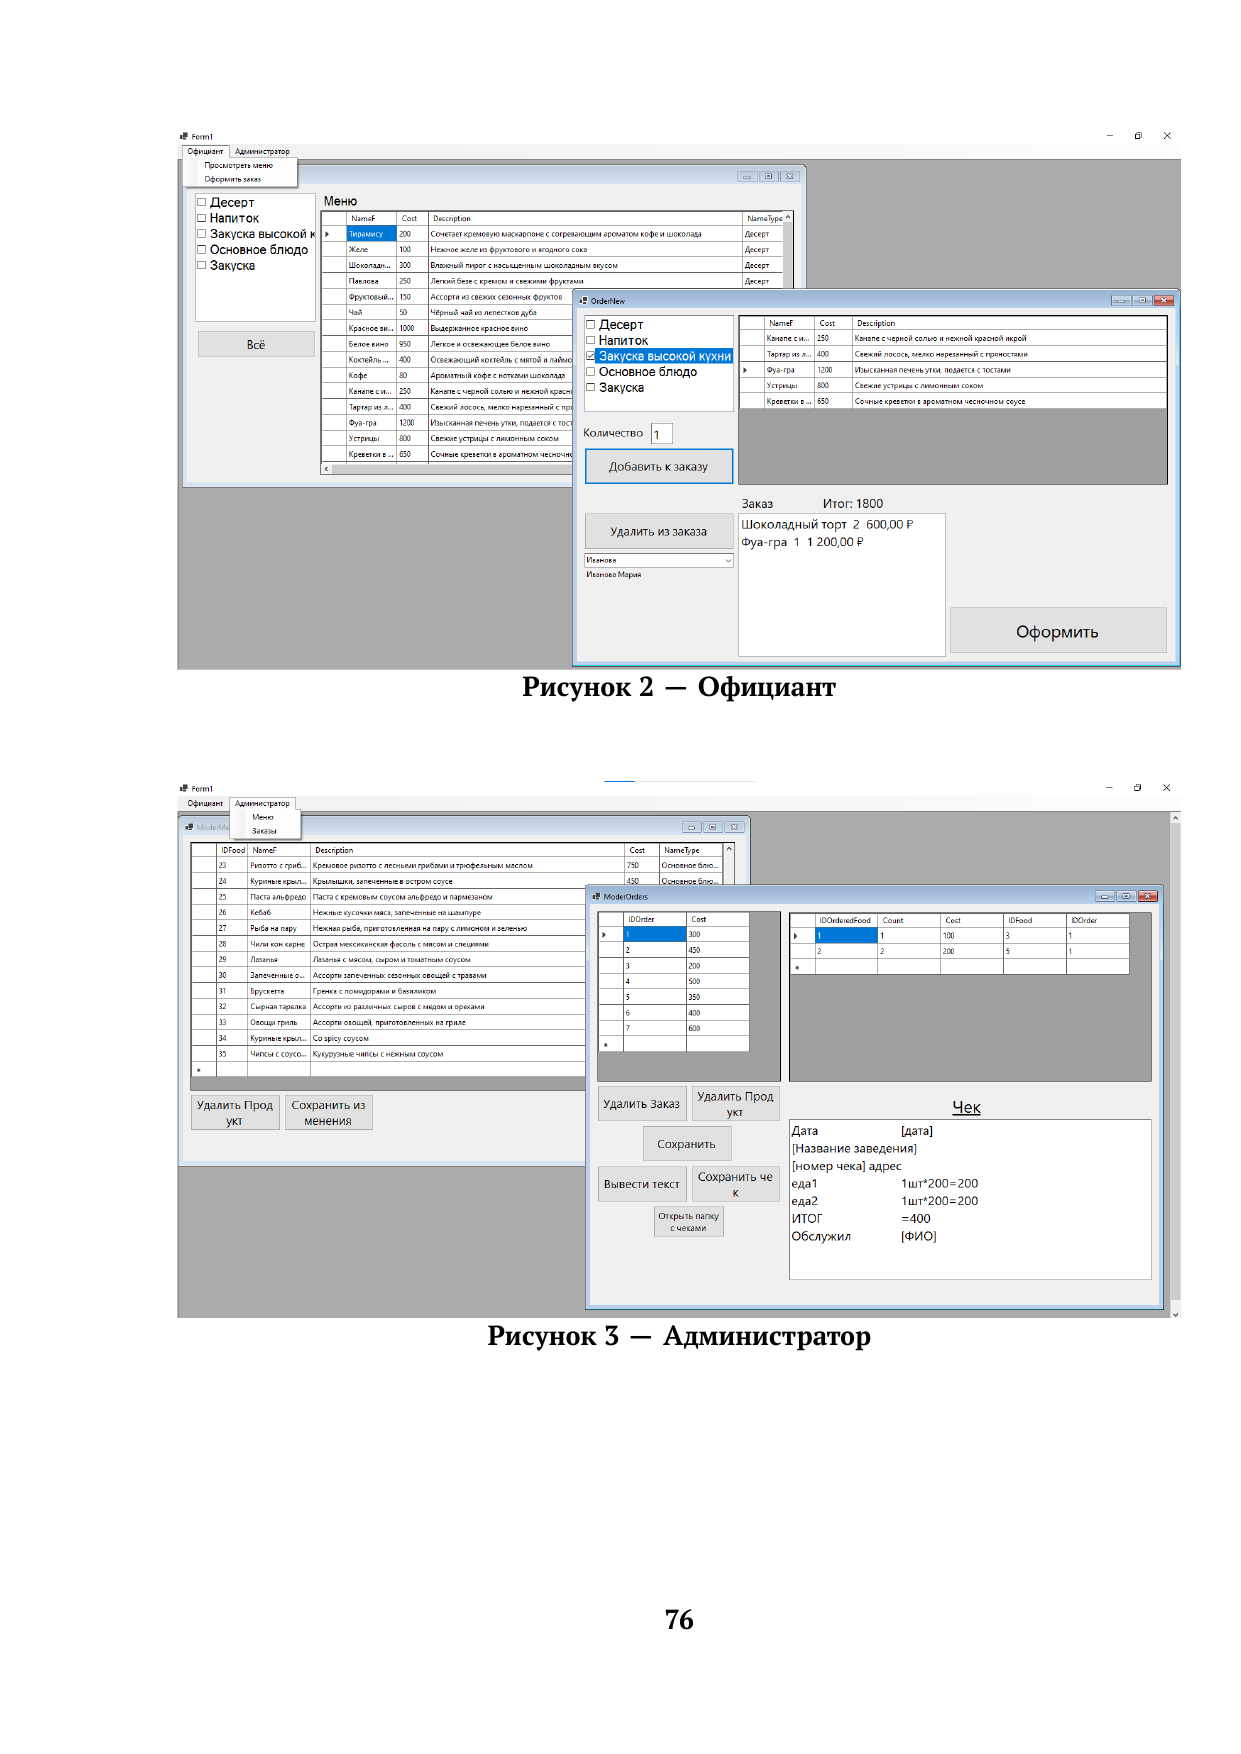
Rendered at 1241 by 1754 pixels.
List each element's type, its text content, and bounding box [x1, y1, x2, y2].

picture [177, 781, 1182, 1318]
picture [177, 130, 1182, 670]
text Рисунок 2 — Официант [177, 670, 1181, 703]
text Рисунок 3 — Администратор [177, 1318, 1181, 1352]
